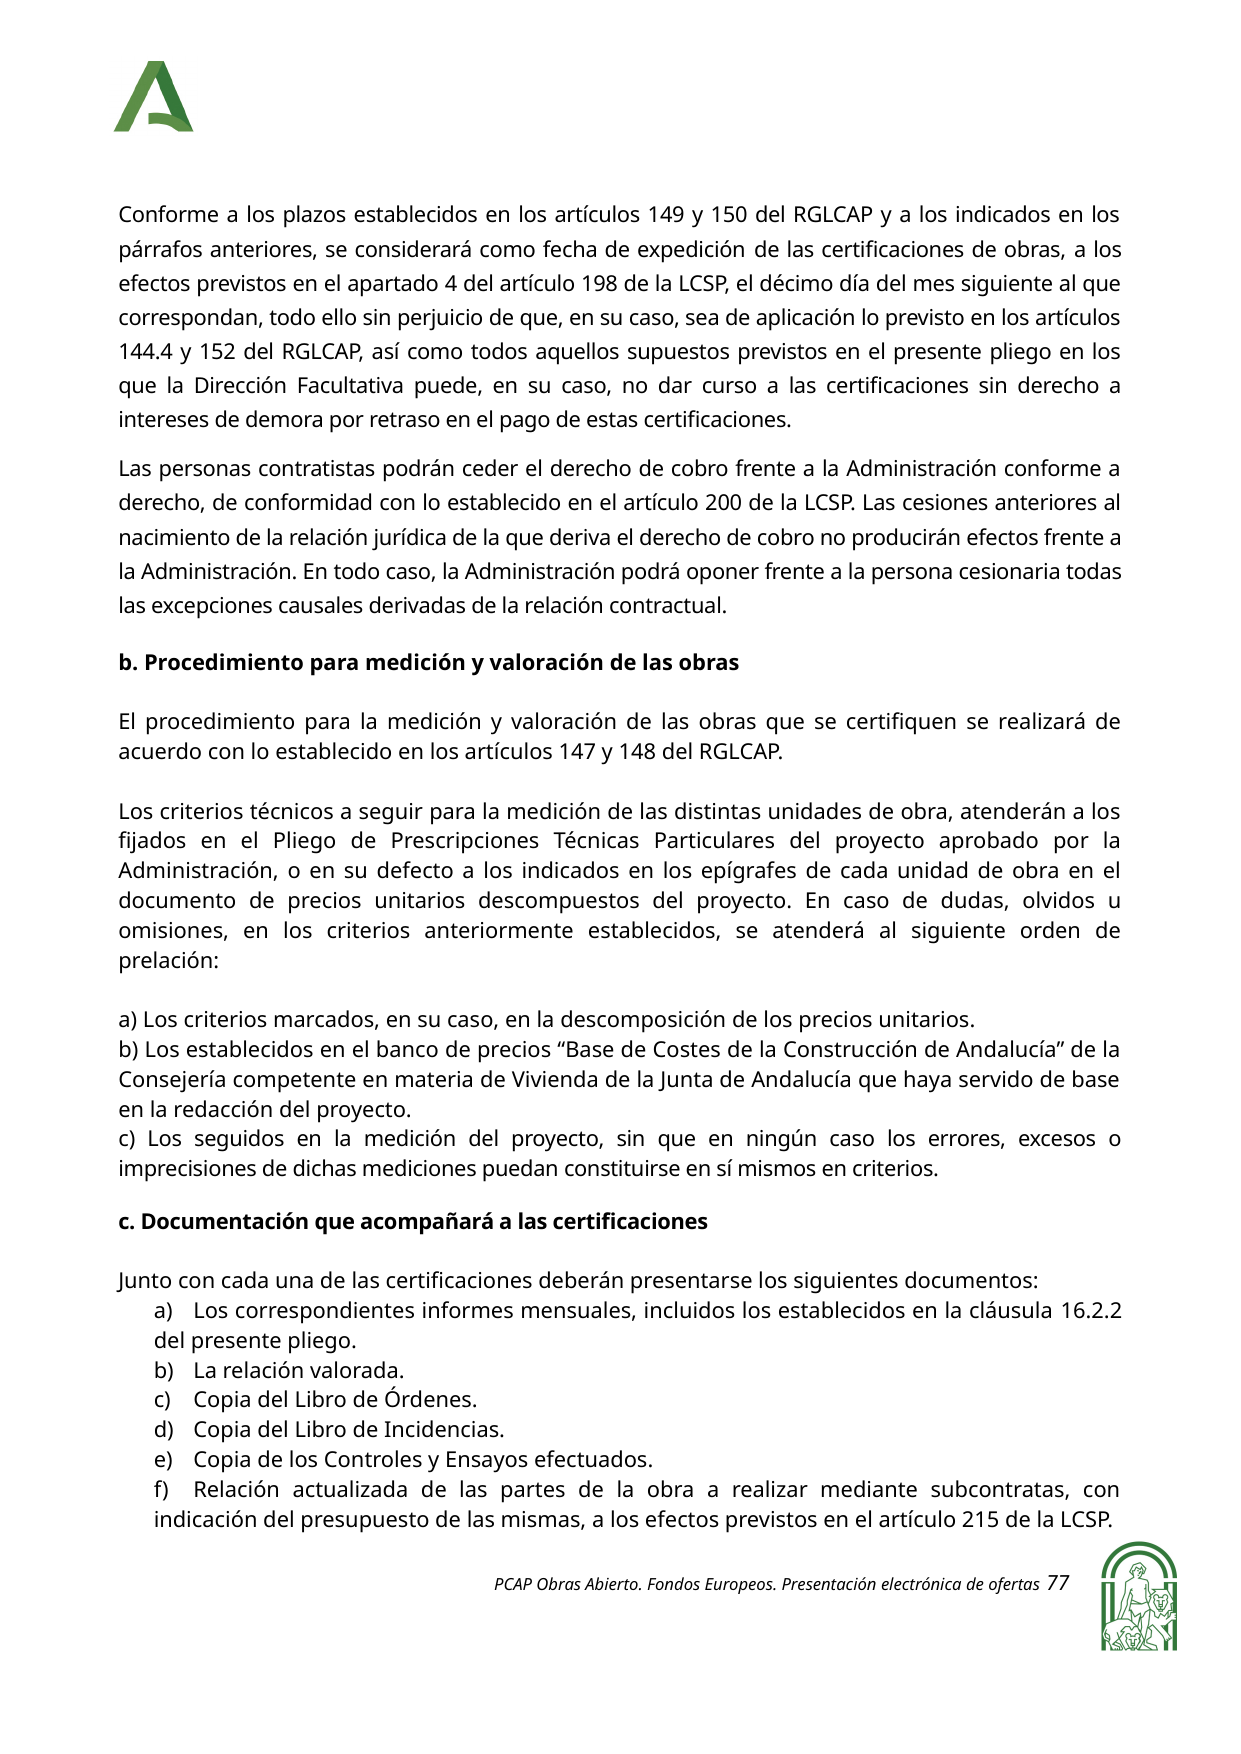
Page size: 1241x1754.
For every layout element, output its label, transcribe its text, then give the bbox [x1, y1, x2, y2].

text Junto con cada una de las certificaciones deberán presentarse los siguientes documentos: [118, 1265, 1122, 1295]
list La relación valorada. [153, 1355, 1122, 1384]
list c) Los seguidos en la medición del proyecto, sin que en ningún caso los errores, excesos o imprecisiones de dichas mediciones puedan constituirse en sí mismos en criterios. [118, 1123, 1122, 1183]
text Las personas contratistas podrán ceder el derecho de cobro frente a la Administración conforme a derecho, de conformidad con lo establecido en el artículo 200 de la LCSP. Las cesiones anteriores al nacimiento de la relación jurídica de la que deriva el derecho de cobro no producirán efectos frente a la Administración. En todo caso, la Administración podrá oponer frente a la persona cesionaria todas las excepciones causales derivadas de la relación contractual. [118, 453, 1122, 620]
list Copia de los Controles y Ensayos efectuados. [153, 1444, 1122, 1474]
text b. Procedimiento para medición y valoración de las obras [118, 647, 1122, 677]
text El procedimiento para la medición y valoración de las obras que se certifiquen se realizará de acuerdo con lo establecido en los artículos 147 y 148 del RGLCAP. [118, 706, 1122, 766]
text Los criterios técnicos a seguir para la medición de las distintas unidades de obra, atenderán a los fijados en el Pliego de Prescripciones Técnicas Particulares del proyecto aprobado por la Administración, o en su defecto a los indicados en los epígrafes de cada unidad de obra en el documento de precios unitarios descompuestos del proyecto. En caso de dudas, olvidos u omisiones, en los criterios anteriormente establecidos, se atenderá al siguiente orden de prelación: [118, 796, 1122, 974]
text Conforme a los plazos establecidos en los artículos 149 y 150 del RGLCAP y a los indicados en los párrafos anteriores, se considerará como fecha de expedición de las certificaciones de obras, a los efectos previstos en el apartado 4 del artículo 198 de la LCSP, el décimo día del mes siguiente al que correspondan, todo ello sin perjuicio de que, en su caso, sea de aplicación lo previsto en los artículos 144.4 y 152 del RGLCAP, así como todos aquellos supuestos previstos en el presente pliego en los que la Dirección Facultativa puede, en su caso, no dar curso a las certificaciones sin derecho a intereses de demora por retraso en el pago de estas certificaciones. [118, 199, 1122, 434]
list a) Los criterios marcados, en su caso, en la descomposición de los precios unitarios. [118, 1004, 1122, 1034]
list Copia del Libro de Incidencias. [153, 1414, 1122, 1444]
list Relación actualizada de las partes de la obra a realizar mediante subcontratas, con indicación del presupuesto de las mismas, a los efectos previstos en el artículo 215 de la LCSP. [153, 1474, 1122, 1533]
picture [109, 56, 198, 136]
text c. Documentación que acompañará a las certificaciones [118, 1206, 1122, 1236]
list b) Los establecidos en el banco de precios “Base de Costes de la Construcción de Andalucía” de la Consejería competente en materia de Vivienda de la Junta de Andalucía que haya servido de base en la redacción del proyecto. [118, 1034, 1122, 1123]
list Los correspondientes informes mensuales, incluidos los establecidos en la cláusula 16.2.2 del presente pliego. [153, 1295, 1122, 1355]
list Copia del Libro de Órdenes. [153, 1384, 1122, 1414]
picture [1100, 1540, 1178, 1652]
